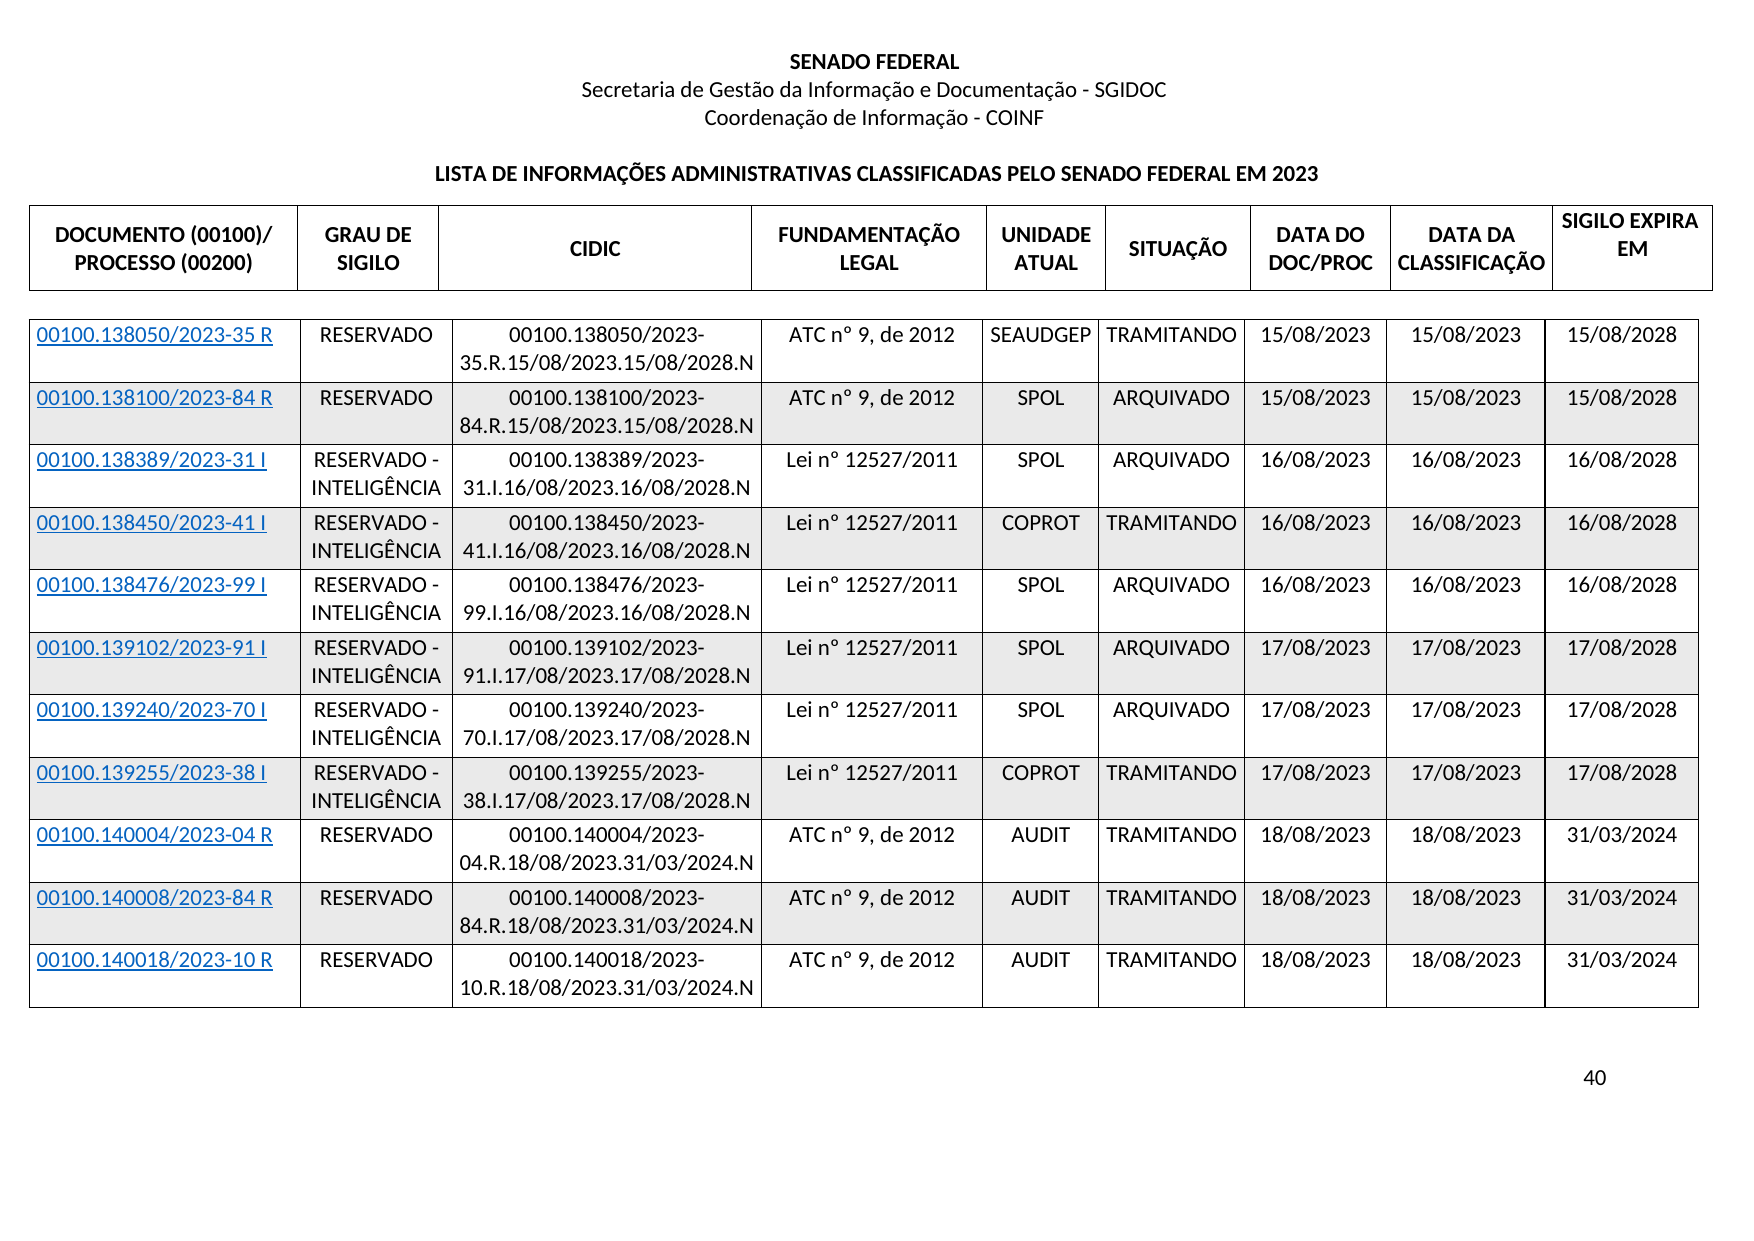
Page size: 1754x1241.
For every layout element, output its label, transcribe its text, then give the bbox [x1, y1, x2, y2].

table_cell Lei nº 12527/2011 [762, 508, 982, 569]
table_cell 00100.138050/2023-35.R.15/08/2023.15/08/2028.N [453, 320, 761, 382]
table_cell 17/08/2023 [1387, 633, 1544, 694]
table_cell 17/08/2023 [1245, 758, 1386, 819]
table_cell RESERVADO - INTELIGÊNCIA [301, 633, 452, 694]
table_cell 31/03/2024 [1546, 945, 1698, 1007]
table_cell 16/08/2023 [1245, 570, 1386, 632]
table_cell SPOL [983, 445, 1098, 507]
table_cell [1699, 694, 1713, 757]
table_cell [1699, 319, 1713, 382]
table_cell [1699, 507, 1713, 569]
table_cell TRAMITANDO [1099, 508, 1244, 569]
table_cell 16/08/2023 [1387, 508, 1544, 569]
table_cell AUDIT [983, 820, 1098, 882]
table_cell RESERVADO [301, 883, 452, 944]
table_cell 16/08/2028 [1546, 508, 1698, 569]
table_cell Lei nº 12527/2011 [762, 695, 982, 757]
table_cell 17/08/2023 [1387, 758, 1544, 819]
table_cell [1699, 569, 1713, 632]
table_cell 15/08/2023 [1387, 383, 1544, 444]
table_cell ARQUIVADO [1099, 570, 1244, 632]
table_cell 00100.138450/2023-41.I.16/08/2023.16/08/2028.N [453, 508, 761, 569]
table_cell 18/08/2023 [1245, 820, 1386, 882]
table_cell 00100.139255/2023-38.I.17/08/2023.17/08/2028.N [453, 758, 761, 819]
table_cell [1699, 944, 1713, 1007]
table_cell 00100.138100/2023-84.R.15/08/2023.15/08/2028.N [453, 383, 761, 444]
table_cell TRAMITANDO [1099, 883, 1244, 944]
table_cell 00100.138050/2023-35 R [30, 320, 300, 382]
table_cell 00100.139255/2023-38 I [30, 758, 300, 819]
table_cell [1699, 382, 1713, 444]
table_cell SPOL [983, 383, 1098, 444]
table_cell Lei nº 12527/2011 [762, 570, 982, 632]
table_cell 16/08/2028 [1546, 570, 1698, 632]
table_cell 00100.138476/2023-99.I.16/08/2023.16/08/2028.N [453, 570, 761, 632]
table_cell Lei nº 12527/2011 [762, 445, 982, 507]
table_cell 00100.140004/2023-04 R [30, 820, 300, 882]
table_cell AUDIT [983, 945, 1098, 1007]
table_cell 18/08/2023 [1245, 945, 1386, 1007]
table_cell SEAUDGEP [983, 320, 1098, 382]
table_cell TRAMITANDO [1099, 320, 1244, 382]
table_cell 18/08/2023 [1387, 945, 1544, 1007]
table_cell RESERVADO - INTELIGÊNCIA [301, 570, 452, 632]
table_cell ARQUIVADO [1099, 695, 1244, 757]
table_cell 16/08/2023 [1245, 508, 1386, 569]
table_cell RESERVADO - INTELIGÊNCIA [301, 758, 452, 819]
table_cell 00100.140018/2023-10.R.18/08/2023.31/03/2024.N [453, 945, 761, 1007]
table_cell 16/08/2023 [1245, 445, 1386, 507]
table_cell 00100.140004/2023-04.R.18/08/2023.31/03/2024.N [453, 820, 761, 882]
table_cell 00100.140018/2023-10 R [30, 945, 300, 1007]
table_cell 31/03/2024 [1546, 883, 1698, 944]
table_cell ATC nº 9, de 2012 [762, 820, 982, 882]
table_cell RESERVADO [301, 383, 452, 444]
table_cell 00100.140008/2023-84 R [30, 883, 300, 944]
table_cell [1699, 757, 1713, 819]
table_cell AUDIT [983, 883, 1098, 944]
table_cell RESERVADO [301, 945, 452, 1007]
table_cell [1699, 444, 1713, 507]
table_cell 17/08/2023 [1245, 695, 1386, 757]
table_cell 00100.140008/2023-84.R.18/08/2023.31/03/2024.N [453, 883, 761, 944]
table_cell ATC nº 9, de 2012 [762, 945, 982, 1007]
table_cell 15/08/2028 [1546, 320, 1698, 382]
table_cell [1699, 632, 1713, 694]
table_cell ATC nº 9, de 2012 [762, 320, 982, 382]
table_cell 00100.138476/2023-99 I [30, 570, 300, 632]
table_cell SPOL [983, 695, 1098, 757]
table_cell 18/08/2023 [1387, 883, 1544, 944]
table_cell 00100.139102/2023-91.I.17/08/2023.17/08/2028.N [453, 633, 761, 694]
table_cell 00100.138389/2023-31.I.16/08/2023.16/08/2028.N [453, 445, 761, 507]
table_cell SPOL [983, 633, 1098, 694]
table_cell 17/08/2023 [1245, 633, 1386, 694]
table_cell ARQUIVADO [1099, 445, 1244, 507]
table_cell TRAMITANDO [1099, 820, 1244, 882]
table_cell RESERVADO [301, 320, 452, 382]
table_cell 00100.138450/2023-41 I [30, 508, 300, 569]
table_cell [1699, 819, 1713, 882]
table_cell 00100.138100/2023-84 R [30, 383, 300, 444]
table_cell 16/08/2028 [1546, 445, 1698, 507]
table_cell 15/08/2023 [1245, 383, 1386, 444]
table_cell ARQUIVADO [1099, 633, 1244, 694]
table_cell RESERVADO [301, 820, 452, 882]
table_cell TRAMITANDO [1099, 758, 1244, 819]
table_cell 31/03/2024 [1546, 820, 1698, 882]
table_cell COPROT [983, 758, 1098, 819]
table_cell 18/08/2023 [1245, 883, 1386, 944]
table_cell 17/08/2028 [1546, 758, 1698, 819]
table_cell 00100.139102/2023-91 I [30, 633, 300, 694]
table_cell 00100.139240/2023-70 I [30, 695, 300, 757]
table_cell RESERVADO - INTELIGÊNCIA [301, 445, 452, 507]
table_cell [1699, 882, 1713, 944]
table_cell ATC nº 9, de 2012 [762, 883, 982, 944]
table_cell 16/08/2023 [1387, 570, 1544, 632]
table_cell RESERVADO - INTELIGÊNCIA [301, 508, 452, 569]
table_cell TRAMITANDO [1099, 945, 1244, 1007]
table_cell COPROT [983, 508, 1098, 569]
table_cell 00100.138389/2023-31 I [30, 445, 300, 507]
table_cell 00100.139240/2023-70.I.17/08/2023.17/08/2028.N [453, 695, 761, 757]
table_cell 17/08/2028 [1546, 633, 1698, 694]
table_cell 15/08/2023 [1387, 320, 1544, 382]
table_cell Lei nº 12527/2011 [762, 633, 982, 694]
table_cell 17/08/2023 [1387, 695, 1544, 757]
table_cell 15/08/2023 [1245, 320, 1386, 382]
table_cell ARQUIVADO [1099, 383, 1244, 444]
table_cell 17/08/2028 [1546, 695, 1698, 757]
table_cell RESERVADO - INTELIGÊNCIA [301, 695, 452, 757]
table_cell ATC nº 9, de 2012 [762, 383, 982, 444]
table_cell SPOL [983, 570, 1098, 632]
table_cell 16/08/2023 [1387, 445, 1544, 507]
table_cell 18/08/2023 [1387, 820, 1544, 882]
table_cell 15/08/2028 [1546, 383, 1698, 444]
table_cell Lei nº 12527/2011 [762, 758, 982, 819]
